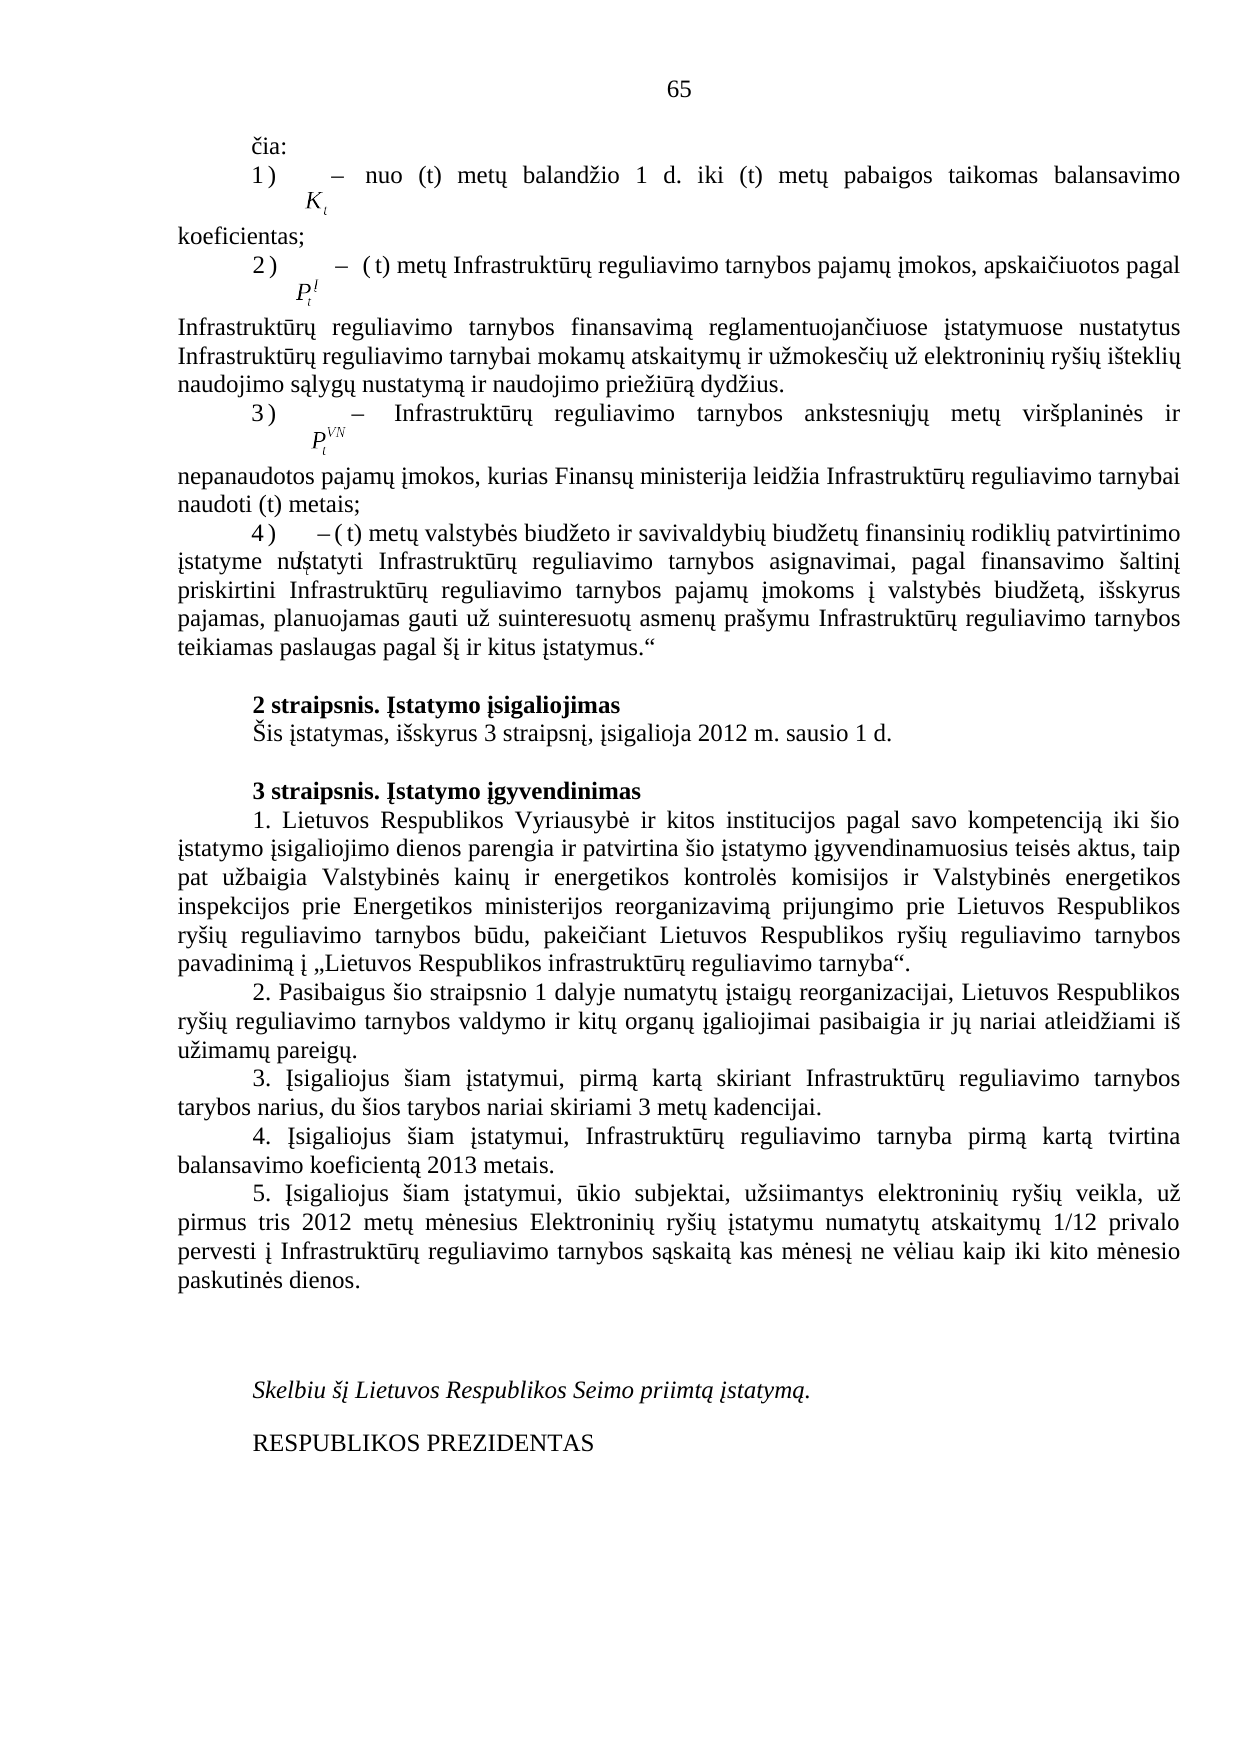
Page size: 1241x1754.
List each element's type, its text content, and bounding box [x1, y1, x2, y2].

text 1) – nuo (t) metų balandžio 1 d. iki (t) metų pabaigos taikomas balansavimo koeficientas; [177, 160, 1181, 250]
text 1. Lietuvos Respublikos Vyriausybė ir kitos institucijos pagal savo kompetenciją iki šio įstatymo įsigaliojimo dienos parengia ir patvirtina šio įstatymo įgyvendinamuosius teisės aktus, taip pat užbaigia Valstybinės kainų ir energetikos kontrolės komisijos ir Valstybinės energetikos inspekcijos prie Energetikos ministerijos reorganizavimą prijungimo prie Lietuvos Respublikos ryšių reguliavimo tarnybos būdu, pakeičiant Lietuvos Respublikos ryšių reguliavimo tarnybos pavadinimą į „Lietuvos Respublikos infrastruktūrų reguliavimo tarnyba“. [177, 805, 1181, 977]
text Skelbiu šį Lietuvos Respublikos Seimo priimtą įstatymą. [177, 1375, 1181, 1404]
text 5. Įsigaliojus šiam įstatymui, ūkio subjektai, užsiimantys elektroninių ryšių veikla, už pirmus tris 2012 metų mėnesius Elektroninių ryšių įstatymu numatytų atskaitymų 1/12 privalo pervesti į Infrastruktūrų reguliavimo tarnybos sąskaitą kas mėnesį ne vėliau kaip iki kito mėnesio paskutinės dienos. [177, 1178, 1181, 1293]
text RESPUBLIKOS PREZIDENTAS [177, 1428, 1181, 1456]
text 2 straipsnis. Įstatymo įsigaliojimas [177, 690, 1181, 718]
text 3. Įsigaliojus šiam įstatymui, pirmą kartą skiriant Infrastruktūrų reguliavimo tarnybos tarybos narius, du šios tarybos nariai skiriami 3 metų kadencijai. [177, 1063, 1181, 1121]
text 4. Įsigaliojus šiam įstatymui, Infrastruktūrų reguliavimo tarnyba pirmą kartą tvirtina balansavimo koeficientą 2013 metais. [177, 1121, 1181, 1178]
text 3) – Infrastruktūrų reguliavimo tarnybos ankstesniųjų metų viršplaninės ir nepanaudotos pajamų įmokos, kurias Finansų ministerija leidžia Infrastruktūrų reguliavimo tarnybai naudoti (t) metais; [177, 398, 1181, 518]
text Šis įstatymas, išskyrus 3 straipsnį, įsigalioja 2012 m. sausio 1 d. [177, 718, 1181, 747]
text 2) – (t) metų Infrastruktūrų reguliavimo tarnybos pajamų įmokos, apskaičiuotos pagal Infrastruktūrų reguliavimo tarnybos finansavimą reglamentuojančiuose įstatymuose nustatytus Infrastruktūrų reguliavimo tarnybai mokamų atskaitymų ir užmokesčių už elektroninių ryšių išteklių naudojimo sąlygų nustatymą ir naudojimo priežiūrą dydžius. [177, 250, 1181, 398]
text 4) –(t) metų valstybės biudžeto ir savivaldybių biudžetų finansinių rodiklių patvirtinimo įstatyme nustatyti Infrastruktūrų reguliavimo tarnybos asignavimai, pagal finansavimo šaltinį priskirtini Infrastruktūrų reguliavimo tarnybos pajamų įmokoms į valstybės biudžetą, išskyrus pajamas, planuojamas gauti už suinteresuotų asmenų prašymu Infrastruktūrų reguliavimo tarnybos teikiamas paslaugas pagal šį ir kitus įstatymus.“ [177, 518, 1181, 661]
text 2. Pasibaigus šio straipsnio 1 dalyje numatytų įstaigų reorganizacijai, Lietuvos Respublikos ryšių reguliavimo tarnybos valdymo ir kitų organų įgaliojimai pasibaigia ir jų nariai atleidžiami iš užimamų pareigų. [177, 977, 1181, 1063]
text čia: [177, 131, 1181, 160]
text 3 straipsnis. Įstatymo įgyvendinimas [177, 776, 1181, 805]
